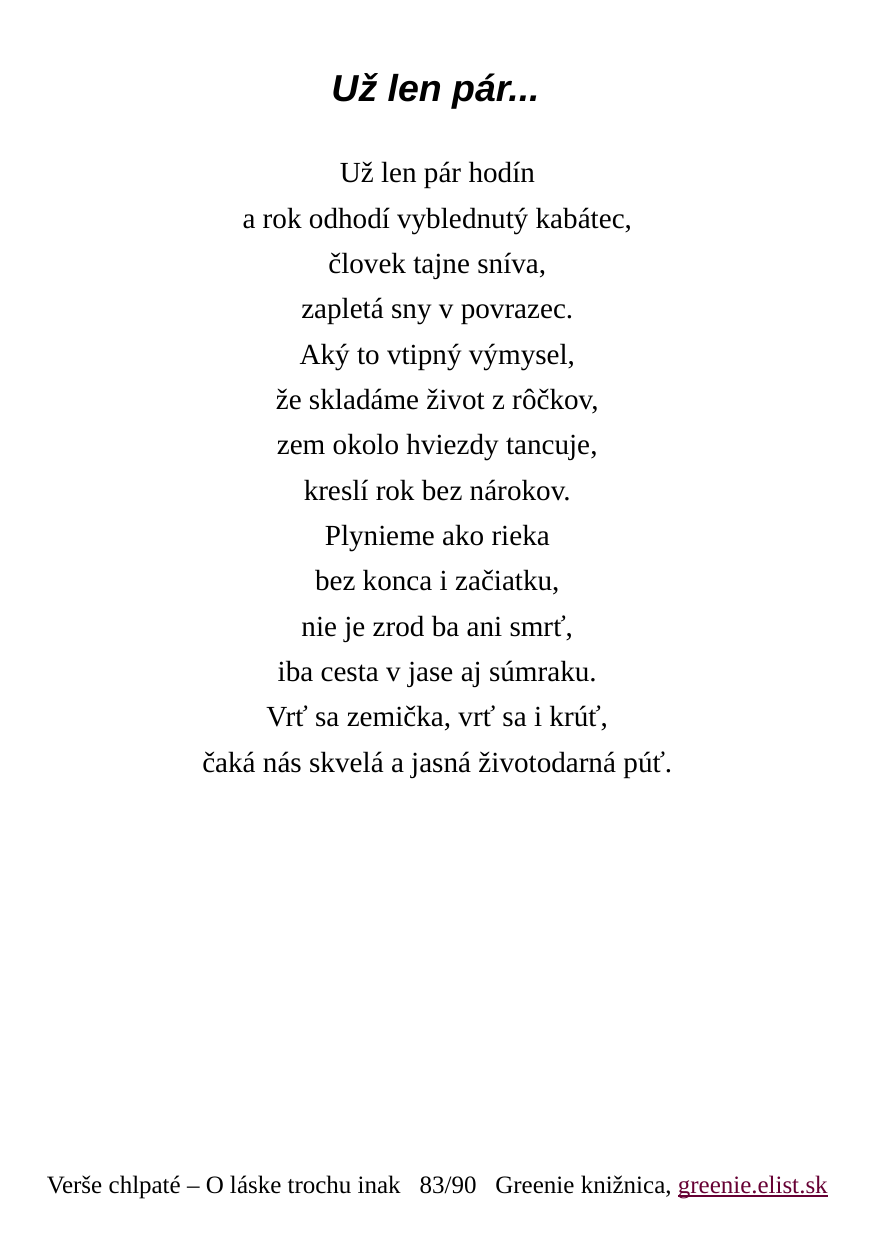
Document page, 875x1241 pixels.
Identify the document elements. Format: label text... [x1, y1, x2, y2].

text Vrť sa zemička, vrť sa i krúť, [41, 699, 833, 733]
text iba cesta v jase aj súmraku. [41, 654, 833, 688]
text Už len pár hodín [41, 156, 833, 189]
text bez konca i začiatku, [41, 563, 833, 597]
text kreslí rok bez nárokov. [41, 473, 833, 506]
text zem okolo hviezdy tancuje, [41, 427, 833, 461]
text človek tajne sníva, [41, 246, 833, 280]
text že skladáme život z rôčkov, [41, 382, 833, 416]
text Aký to vtipný výmysel, [41, 337, 833, 370]
text Plynieme ako rieka [41, 518, 833, 552]
text a rok odhodí vyblednutý kabátec, [41, 201, 833, 234]
subtitle Už len pár... [41, 66, 833, 109]
text nie je zrod ba ani smrť, [41, 609, 833, 642]
text čaká nás skvelá a jasná životodarná púť. [41, 745, 833, 778]
text zapletá sny v povrazec. [41, 292, 833, 325]
